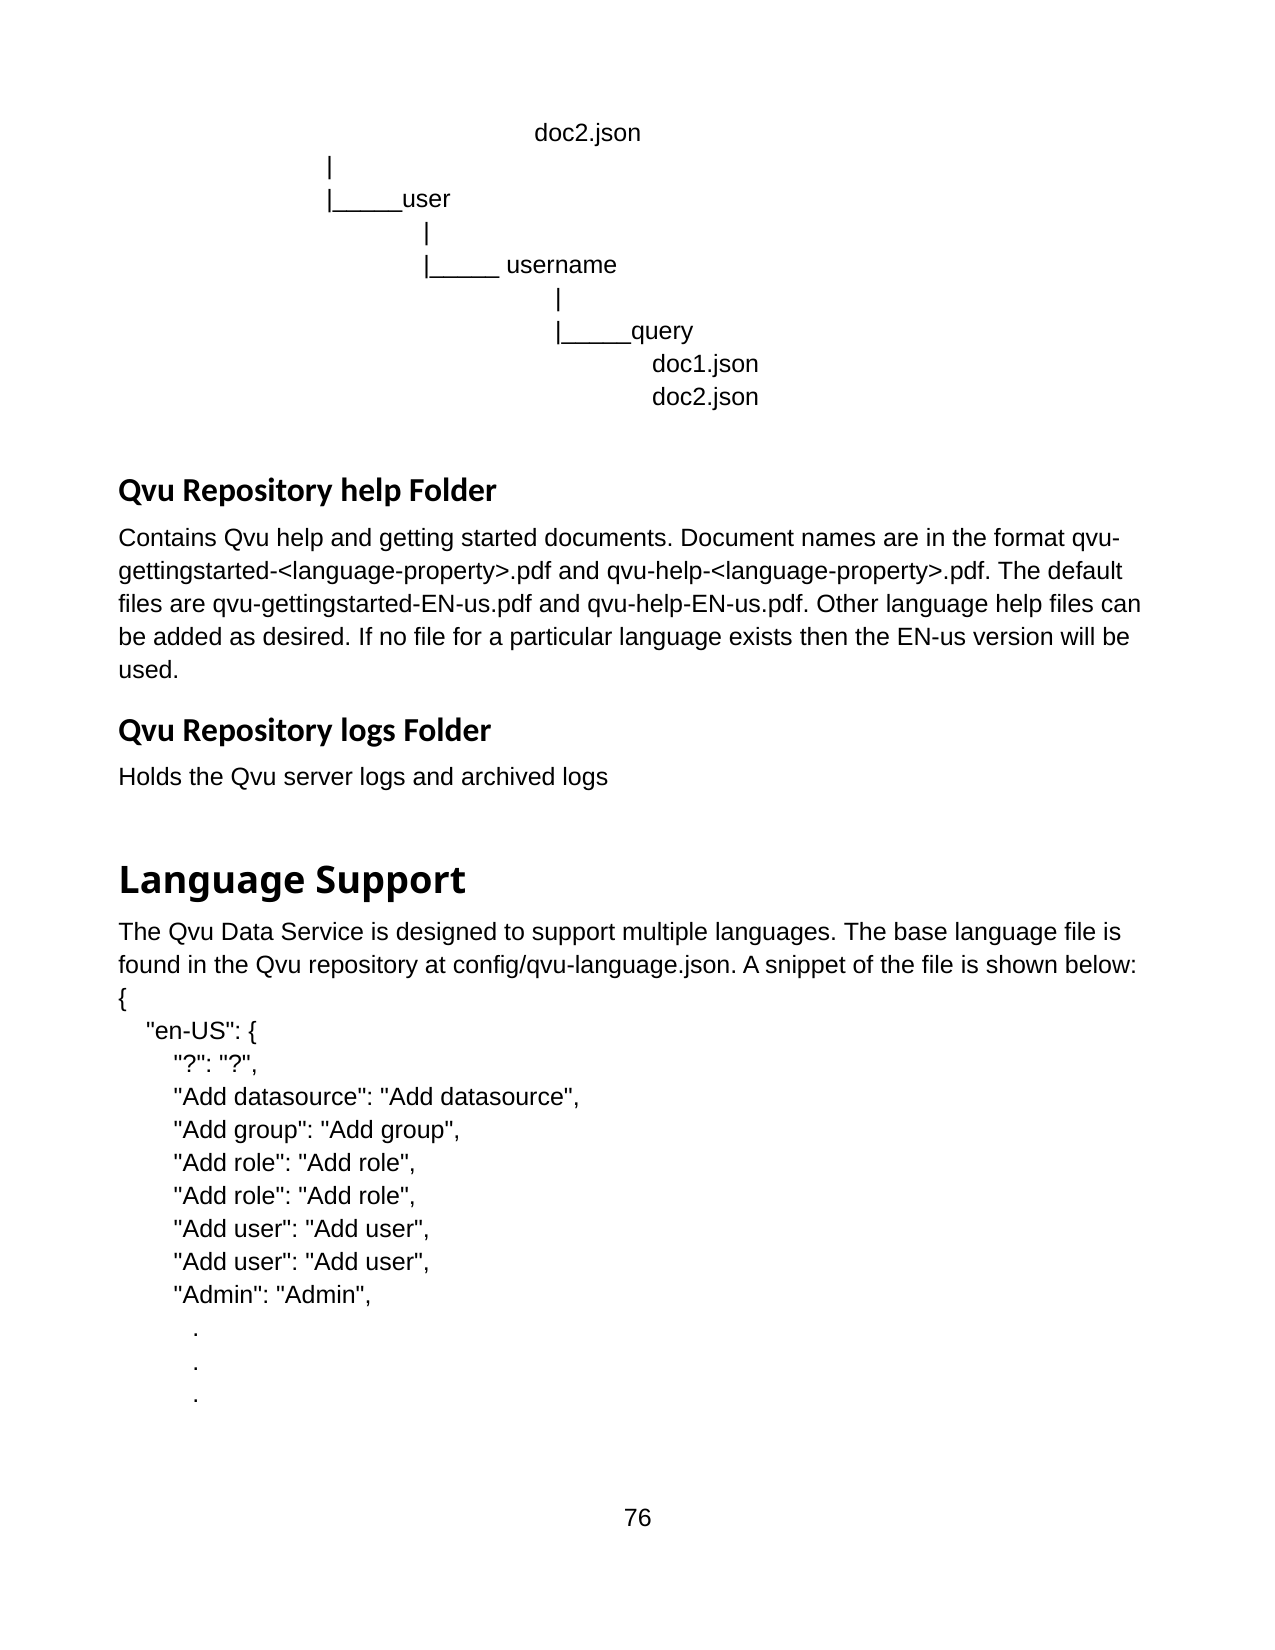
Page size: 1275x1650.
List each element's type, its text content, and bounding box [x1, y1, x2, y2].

text Contains Qvu help and getting started documents. Document names are in the format qvu-gettingstarted-<language-property>.pdf and qvu-help-<language-property>.pdf. The default files are qvu-gettingstarted-EN-us.pdf and qvu-help-EN-us.pdf. Other language help files can be added as desired. If no file for a particular language exists then the EN-us version will be used. [118, 523, 1157, 683]
text The Qvu Data Service is designed to support multiple languages. The base language file is found in the Qvu repository at config/qvu-language.json. A snippet of the file is shown below: [118, 917, 1157, 979]
text { [118, 983, 1157, 1012]
subtitle Qvu Repository logs Folder [118, 708, 1157, 749]
text | [118, 151, 1157, 180]
text doc2.json [118, 118, 1157, 147]
text doc1.json [118, 349, 1157, 378]
text |_____query [118, 316, 1157, 345]
text "Add role": "Add role", [118, 1181, 1157, 1210]
text . [118, 1346, 1157, 1375]
text "en-US": { [118, 1016, 1157, 1045]
text "?": "?", [118, 1049, 1157, 1078]
text Holds the Qvu server logs and archived logs [118, 762, 1157, 791]
text . [118, 1379, 1157, 1408]
text | [118, 283, 1157, 312]
text |_____user [118, 184, 1157, 213]
subtitle Qvu Repository help Folder [118, 469, 1157, 510]
text . [118, 1313, 1157, 1342]
text |_____ username [118, 250, 1157, 279]
text | [118, 217, 1157, 246]
text doc2.json [118, 382, 1157, 411]
text "Admin": "Admin", [118, 1280, 1157, 1309]
text "Add user": "Add user", [118, 1214, 1157, 1243]
text "Add user": "Add user", [118, 1247, 1157, 1276]
text "Add role": "Add role", [118, 1148, 1157, 1177]
text "Add datasource": "Add datasource", [118, 1082, 1157, 1111]
subtitle Language Support [118, 853, 1157, 905]
text "Add group": "Add group", [118, 1115, 1157, 1144]
